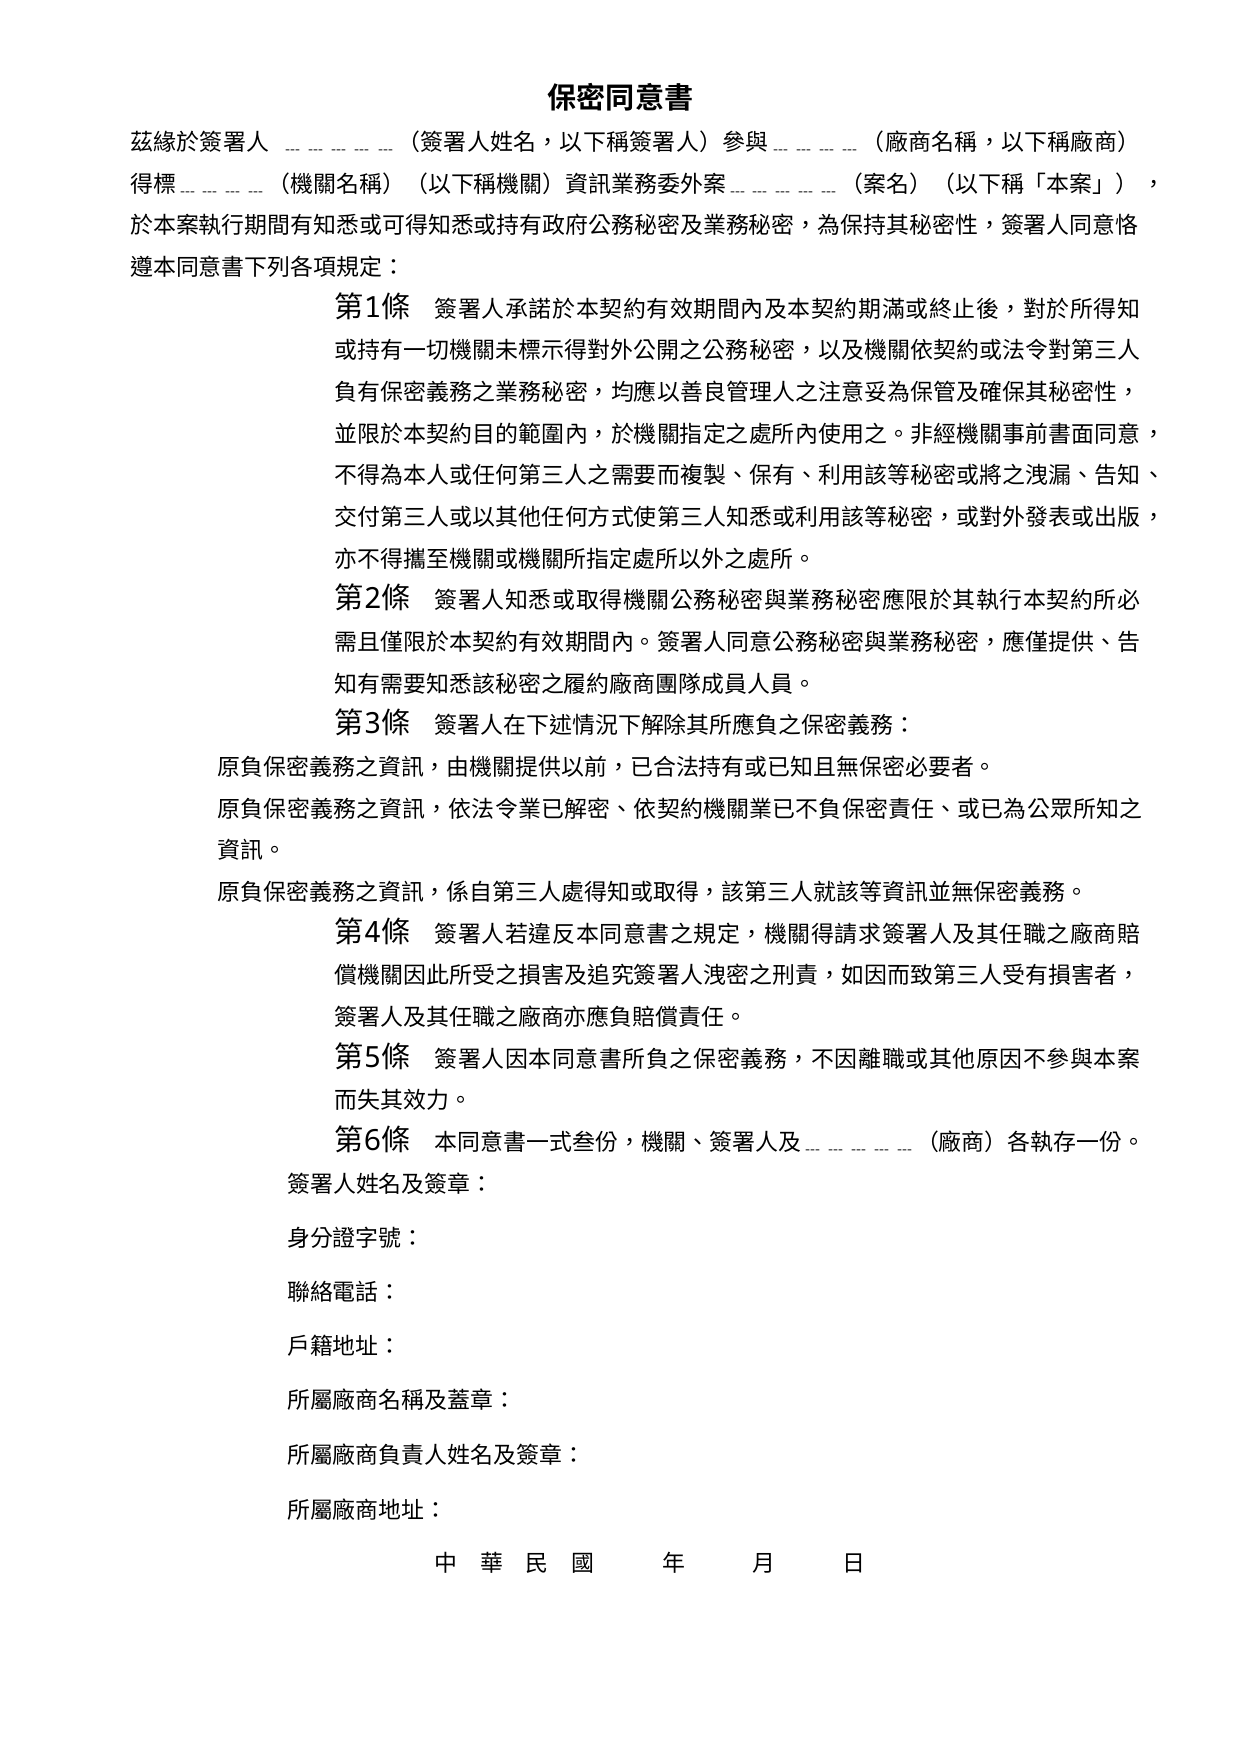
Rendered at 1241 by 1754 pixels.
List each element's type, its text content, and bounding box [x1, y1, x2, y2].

list 簽署人若違反本同意書之規定，機關得請求簽署人及其任職之廠商賠償機關因此所受之損害及追究簽署人洩密之刑責，如因而致第三人受有損害者，簽署人及其任職之廠商亦應負賠償責任。 [334, 909, 1142, 1034]
list 簽署人在下述情況下解除其所應負之保密義務： [334, 701, 1142, 742]
text 所屬廠商名稱及蓋章： [287, 1376, 1096, 1417]
text 所屬廠商地址： [287, 1484, 1096, 1528]
list 簽署人知悉或取得機關公務秘密與業務秘密應限於其執行本契約所必需且僅限於本契約有效期間內。簽署人同意公務秘密與業務秘密，應僅提供、告知有需要知悉該秘密之履約廠商團隊成員人員。 [334, 576, 1142, 701]
text 中 華 民 國 年 月 日 [130, 1540, 1110, 1580]
text 身分證字號： [287, 1213, 1096, 1255]
list 本同意書一式叁份，機關、簽署人及﹍﹍﹍﹍﹍（廠商）各執存一份。 [334, 1117, 1157, 1159]
text 聯絡電話： [287, 1267, 1096, 1309]
subtitle 保密同意書 [130, 75, 1110, 117]
text 原負保密義務之資訊，係自第三人處得知或取得，該第三人就該等資訊並無保密義務。 [217, 867, 1142, 909]
text 簽署人姓名及簽章： [287, 1159, 1096, 1201]
text 原負保密義務之資訊，由機關提供以前，已合法持有或已知且無保密必要者。 [217, 742, 1142, 784]
text 戶籍地址： [287, 1321, 1096, 1363]
list 簽署人承諾於本契約有效期間內及本契約期滿或終止後，對於所得知或持有一切機關未標示得對外公開之公務秘密，以及機關依契約或法令對第三人負有保密義務之業務秘密，均應以善良管理人之注意妥為保管及確保其秘密性，並限於本契約目的範圍內，於機關指定之處所內使用之。非經機關事前書面同意，不得為本人或任何第三人之需要而複製、保有、利用該等秘密或將之洩漏、告知、交付第三人或以其他任何方式使第三人知悉或利用該等秘密，或對外發表或出版，亦不得攜至機關或機關所指定處所以外之處所。 [334, 284, 1142, 576]
text 所屬廠商負責人姓名及簽章： [287, 1430, 1096, 1471]
text 原負保密義務之資訊，依法令業已解密、依契約機關業已不負保密責任、或已為公眾所知之資訊。 [217, 784, 1142, 867]
text 茲緣於簽署人 ﹍﹍﹍﹍﹍（簽署人姓名，以下稱簽署人）參與﹍﹍﹍﹍（廠商名稱，以下稱廠商）得標﹍﹍﹍﹍（機關名稱）（以下稱機關）資訊業務委外案﹍﹍﹍﹍﹍（案名）（以下稱「本案」），於本案執行期間有知悉或可得知悉或持有政府公務秘密及業務秘密，為保持其秘密性，簽署人同意恪遵本同意書下列各項規定： [130, 117, 1142, 284]
list 簽署人因本同意書所負之保密義務，不因離職或其他原因不參與本案而失其效力。 [334, 1034, 1142, 1117]
